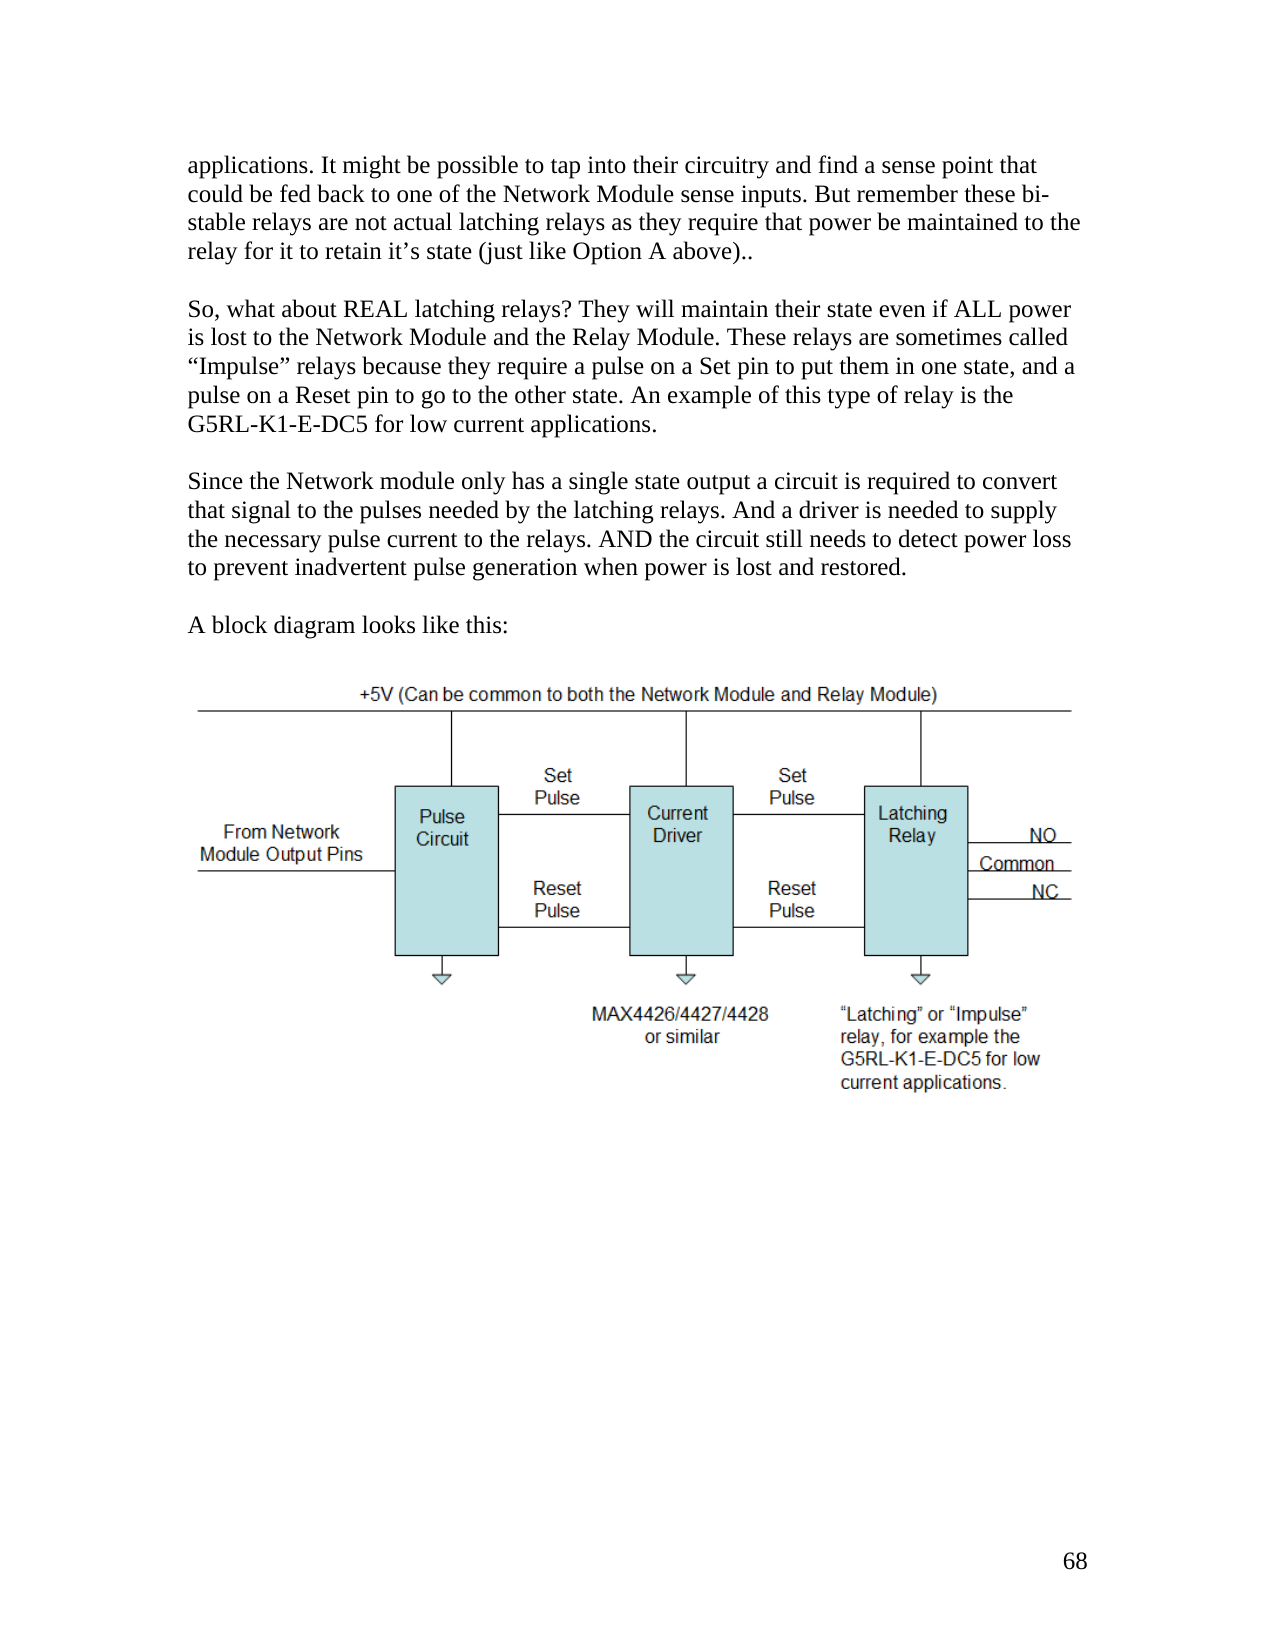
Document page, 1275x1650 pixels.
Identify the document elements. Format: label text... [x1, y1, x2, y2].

text Since the Network module only has a single state output a circuit is required to convert that signal to the pulses needed by the latching relays. And a driver is needed to supply the necessary pulse current to the relays. AND the circuit still needs to detect power loss to prevent inadvertent pulse generation when power is lost and restored. [187, 466, 1087, 581]
text applications. It might be possible to tap into their circuitry and find a sense point that could be fed back to one of the Network Module sense inputs. But remember these bi-stable relays are not actual latching relays as they require that power be maintained to the relay for it to retain it’s state (just like Option A above).. [187, 150, 1087, 265]
picture [187, 667, 1080, 1109]
text A block diagram looks like this: [187, 610, 1087, 639]
text So, what about REAL latching relays? They will maintain their state even if ALL power is lost to the Network Module and the Relay Module. These relays are sometimes called “Impulse” relays because they require a pulse on a Set pin to put them in one state, and a pulse on a Reset pin to go to the other state. An example of this type of relay is the G5RL-K1-E-DC5 for low current applications. [187, 294, 1087, 437]
